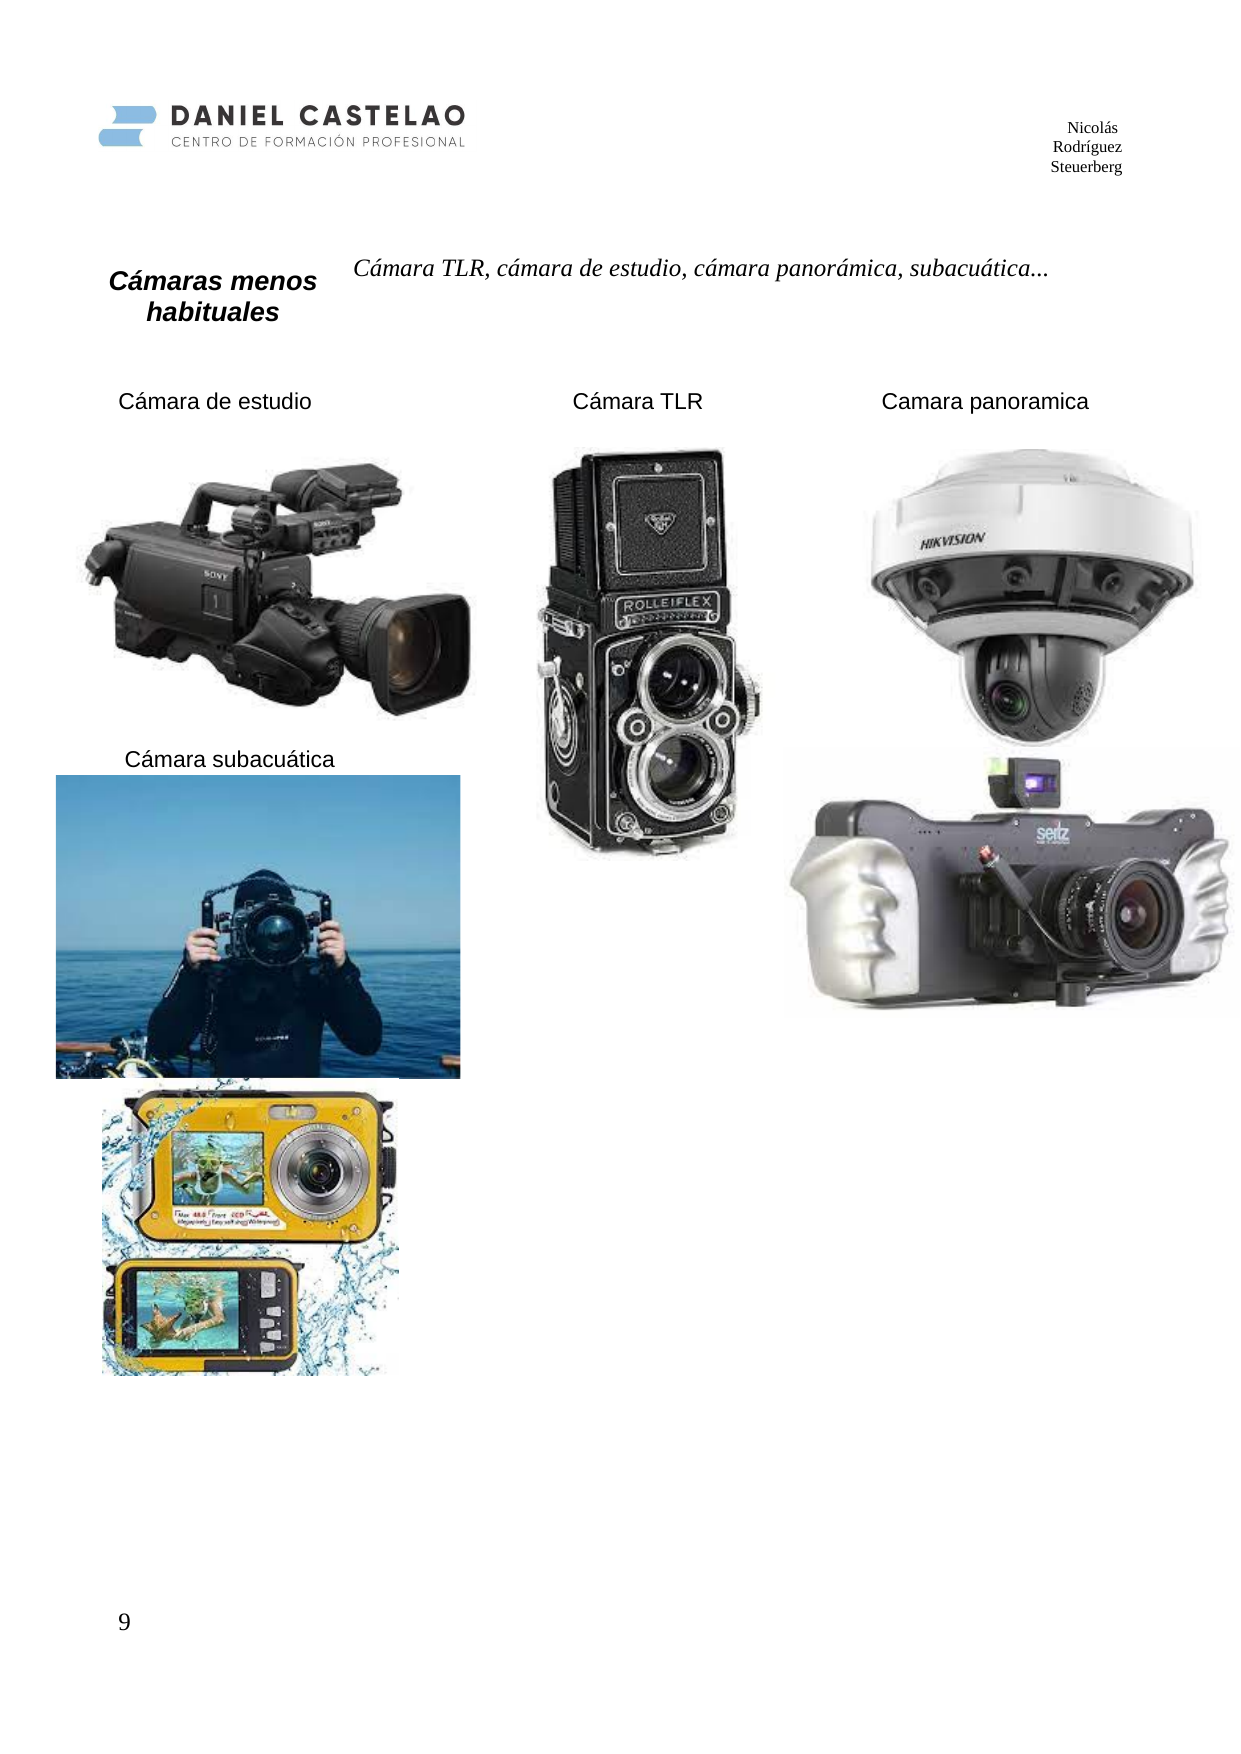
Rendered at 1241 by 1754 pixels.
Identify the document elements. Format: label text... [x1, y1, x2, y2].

picture [98, 100, 477, 152]
table_cell [353, 205, 1122, 253]
table_cell Cámara TLR, cámara de estudio, cámara panorámica, subacuática... [353, 253, 1122, 340]
picture [499, 447, 1241, 1018]
picture [55, 775, 461, 1376]
text Cámara subacuática [118, 746, 499, 772]
table_cell Cámaras menos habituales [76, 253, 353, 340]
picture [64, 445, 491, 735]
table_cell [76, 205, 353, 253]
text Cámara de estudio Cámara TLR Camara panoramica [118, 388, 1122, 414]
